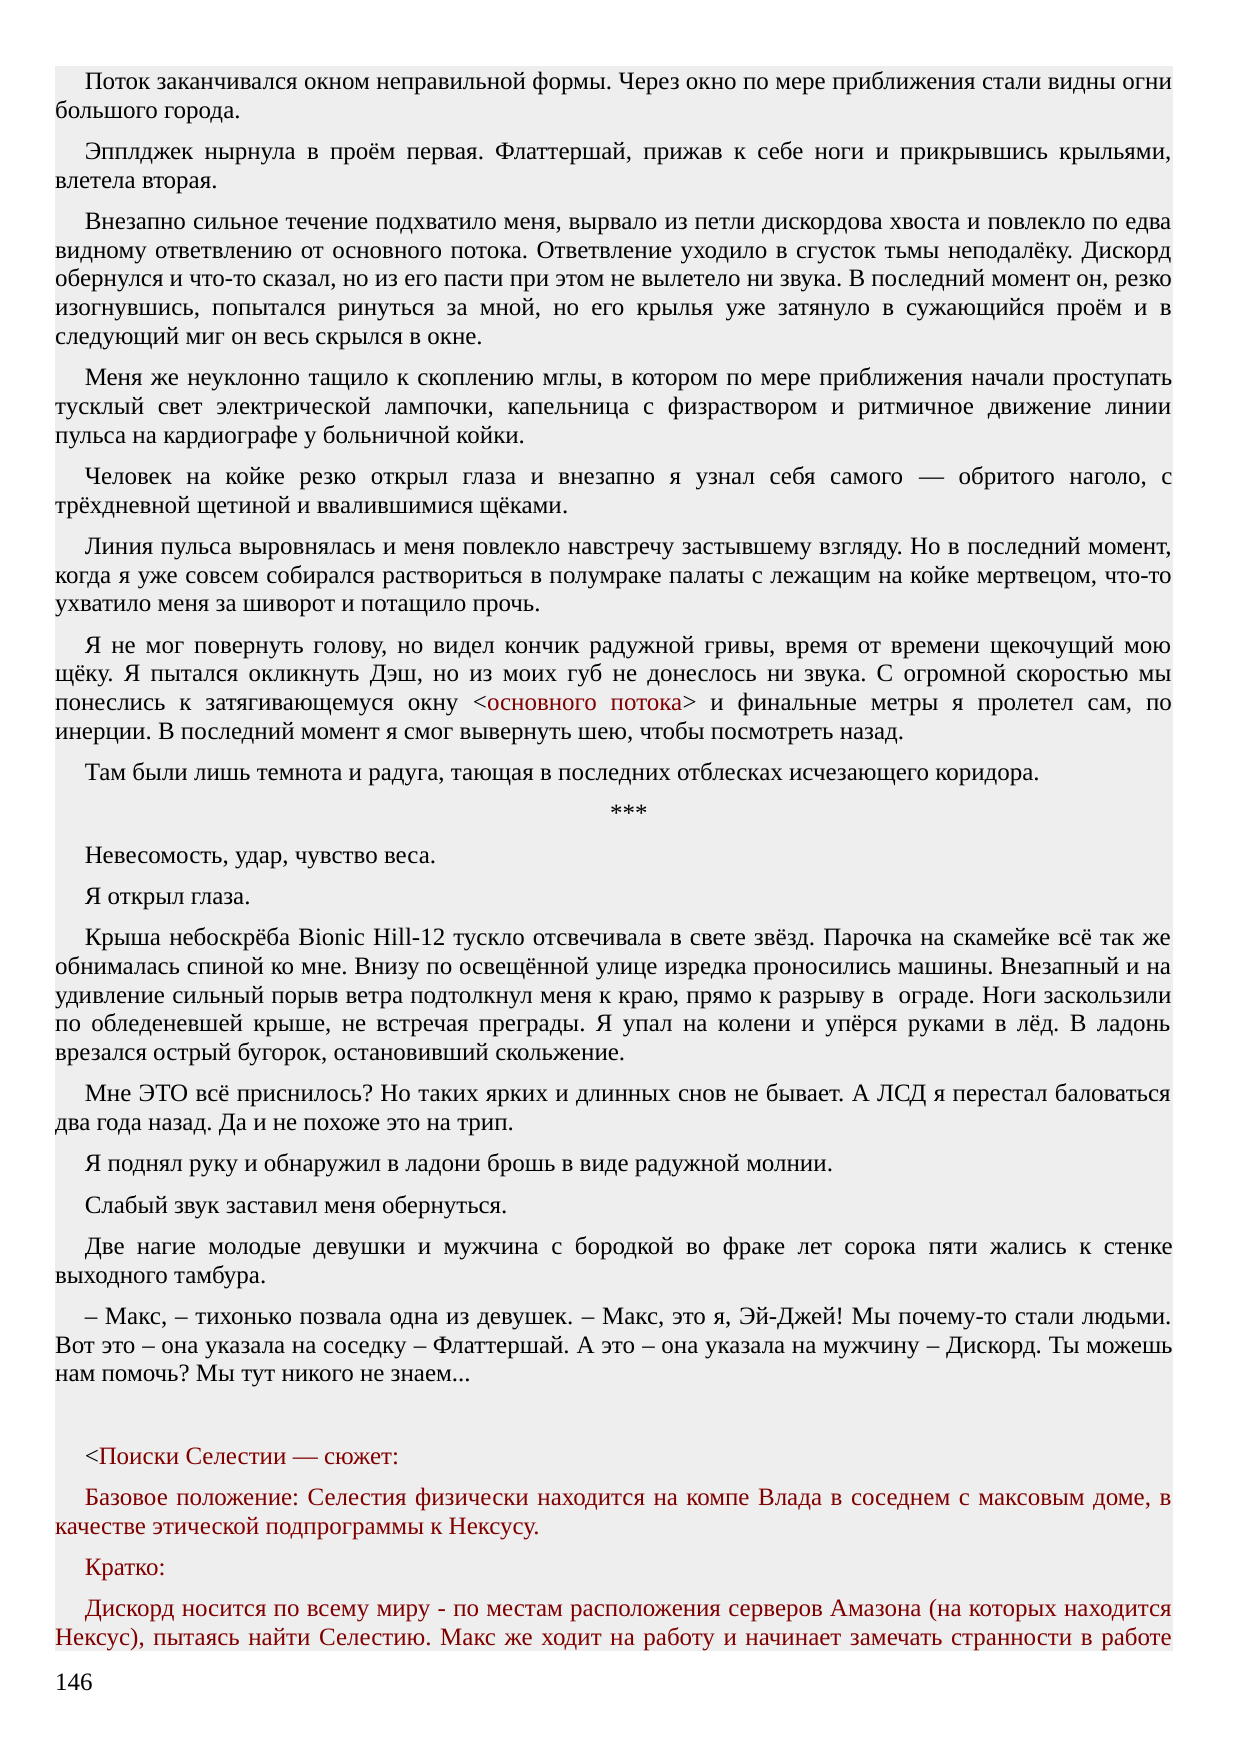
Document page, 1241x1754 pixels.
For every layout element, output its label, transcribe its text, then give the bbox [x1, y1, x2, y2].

text Я не мог повернуть голову, но видел кончик радужной гривы, время от времени щекочущий мою щёку. Я пытался окликнуть Дэш, но из моих губ не донеслось ни звука. С огромной скоростью мы понеслись к затягивающемуся окну <основного потока> и финальные метры я пролетел сам, по инерции. В последний момент я смог вывернуть шею, чтобы посмотреть назад. [55, 630, 1173, 745]
text Я поднял руку и обнаружил в ладони брошь в виде радужной молнии. [55, 1148, 1173, 1177]
text Я открыл глаза. [55, 881, 1173, 910]
text Поток заканчивался окном неправильной формы. Через окно по мере приближения стали видны огни большого города. [55, 66, 1173, 123]
text Человек на койке резко открыл глаза и внезапно я узнал себя самого — обритого наголо, с трёхдневной щетиной и ввалившимися щёками. [55, 461, 1173, 518]
text Там были лишь темнота и радуга, тающая в последних отблесках исчезающего коридора. [55, 757, 1173, 786]
text Внезапно сильное течение подхватило меня, вырвало из петли дискордова хвоста и повлекло по едва видному ответвлению от основного потока. Ответвление уходило в сгусток тьмы неподалёку. Дискорд обернулся и что-то сказал, но из его пасти при этом не вылетело ни звука. В последний момент он, резко изогнувшись, попытался ринуться за мной, но его крылья уже затянуло в сужающийся проём и в следующий миг он весь скрылся в окне. [55, 206, 1173, 350]
text Кратко: [55, 1552, 1173, 1581]
text Две нагие молодые девушки и мужчина с бородкой во фраке лет сорока пяти жались к стенке выходного тамбура. [55, 1231, 1173, 1288]
text – Макс, – тихонько позвала одна из девушек. – Макс, это я, Эй-Джей! Мы почему-то стали людьми. Вот это – она указала на соседку – Флаттершай. А это – она указала на мужчину – Дискорд. Ты можешь нам помочь? Мы тут никого не знаем... [55, 1301, 1173, 1387]
text Мне ЭТО всё приснилось? Но таких ярких и длинных снов не бывает. А ЛСД я перестал баловаться два года назад. Да и не похоже это на трип. [55, 1078, 1173, 1136]
text Крыша небоскрёба Bionic Hill-12 тускло отсвечивала в свете звёзд. Парочка на скамейке всё так же обнималась спиной ко мне. Внизу по освещённой улице изредка проносились машины. Внезапный и на удивление сильный порыв ветра подтолкнул меня к краю, прямо к разрыву в ограде. Ноги заскользили по обледеневшей крыше, не встречая преграды. Я упал на колени и упёрся руками в лёд. В ладонь врезался острый бугорок, остановивший скольжение. [55, 922, 1173, 1066]
text Невесомость, удар, чувство веса. [55, 840, 1173, 868]
text Эпплджек нырнула в проём первая. Флаттершай, прижав к себе ноги и прикрывшись крыльями, влетела вторая. [55, 136, 1173, 193]
text Базовое положение: Селестия физически находится на компе Влада в соседнем с максовым доме, в качестве этической подпрограммы к Нексусу. [55, 1482, 1173, 1540]
text *** [55, 798, 1173, 827]
text Меня же неуклонно тащило к скоплению мглы, в котором по мере приближения начали проступать тусклый свет электрической лампочки, капельница с физраствором и ритмичное движение линии пульса на кардиографе у больничной койки. [55, 362, 1173, 448]
text Слабый звук заставил меня обернуться. [55, 1190, 1173, 1218]
text <Поиски Селестии — сюжет: [55, 1441, 1173, 1470]
text Линия пульса выровнялась и меня повлекло навстречу застывшему взгляду. Но в последний момент, когда я уже совсем собирался раствориться в полумраке палаты с лежащим на койке мертвецом, что-то ухватило меня за шиворот и потащило прочь. [55, 531, 1173, 617]
text Дискорд носится по всему миру - по местам расположения серверов Амазона (на которых находится Нексус), пытаясь найти Селестию. Макс же ходит на работу и начинает замечать странности в работе [55, 1593, 1173, 1651]
